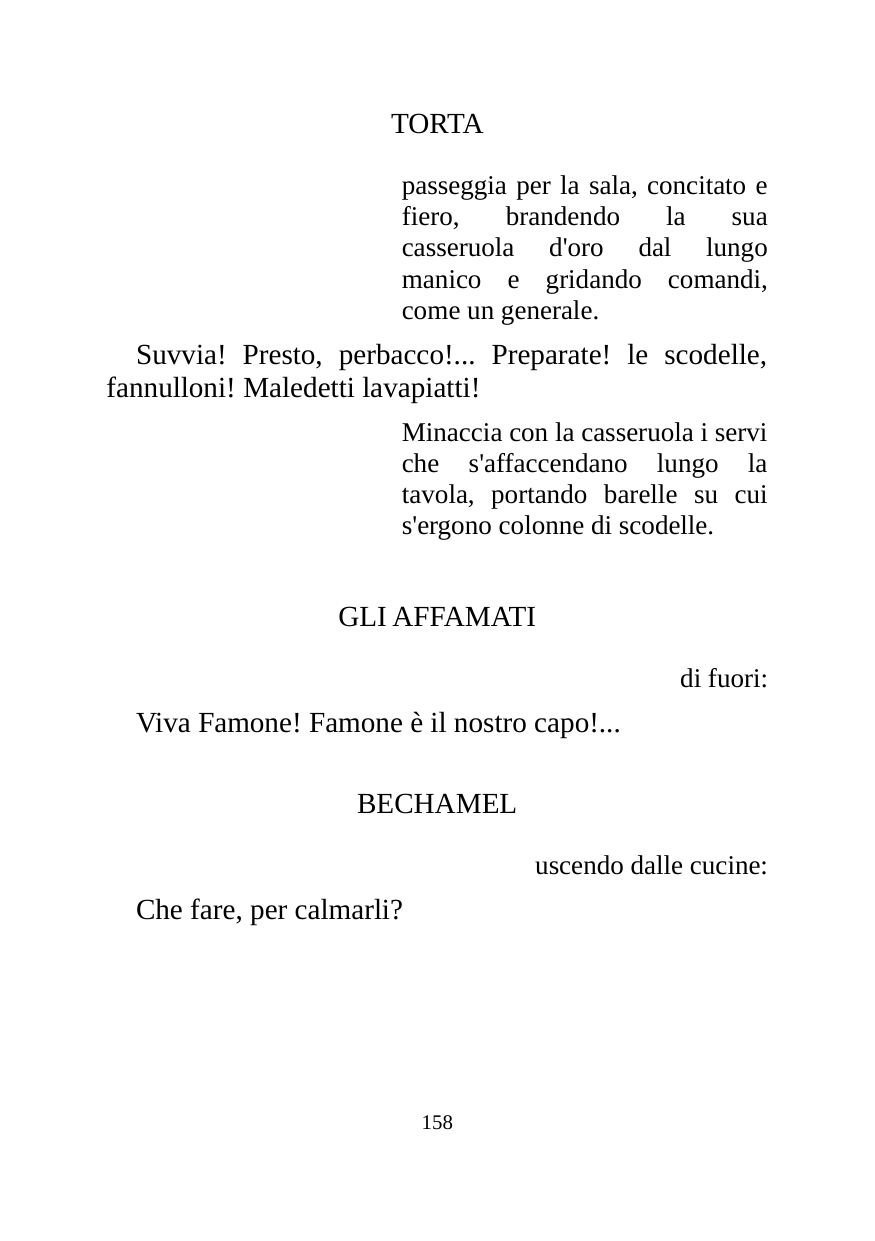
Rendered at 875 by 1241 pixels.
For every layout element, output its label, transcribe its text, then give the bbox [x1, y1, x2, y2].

text passeggia per la sala, concitato e fiero, brandendo la sua casseruola d'oro dal lungo manico e gridando comandi, come un generale. [402, 169, 768, 325]
text GLI AFFAMATI [106, 599, 768, 633]
text Minaccia con la casseruola i servi che s'affaccendano lungo la tavola, portando barelle su cui s'ergono colonne di scodelle. [402, 416, 768, 540]
text di fuori: [402, 662, 768, 693]
text TORTA [106, 106, 768, 140]
text Suvvia! Presto, perbacco!... Preparate! le scodelle, fannulloni! Maledetti lavapiatti! [106, 337, 768, 404]
text BECHAMEL [106, 786, 768, 819]
text Che fare, per calmarli? [106, 892, 768, 926]
text uscendo dalle cucine: [402, 849, 768, 880]
text Viva Famone! Famone è il nostro capo!... [106, 705, 768, 739]
